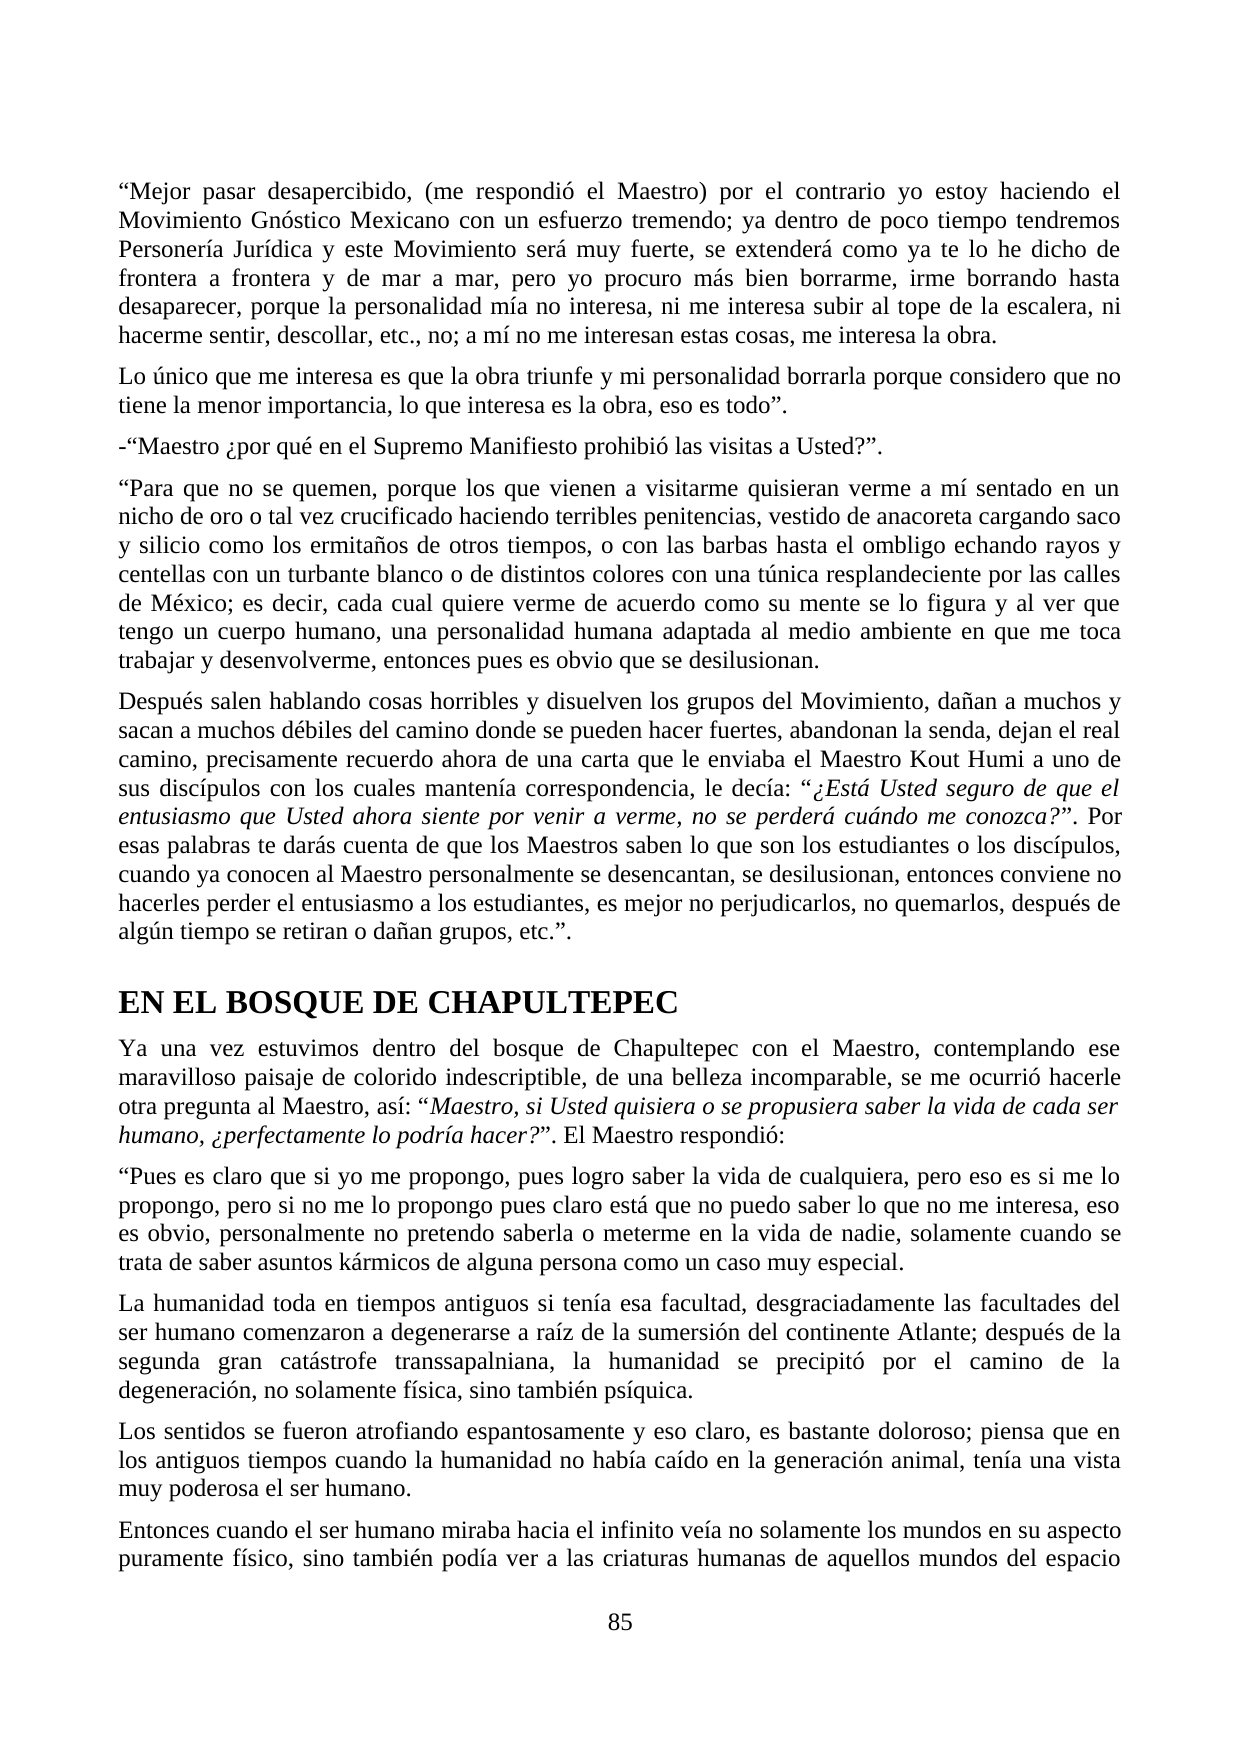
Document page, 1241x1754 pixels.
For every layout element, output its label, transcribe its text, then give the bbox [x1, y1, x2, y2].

text Entonces cuando el ser humano miraba hacia el infinito veía no solamente los mundos en su aspecto puramente físico, sino también podía ver a las criaturas humanas de aquellos mundos del espacio [118, 1515, 1122, 1572]
text Después salen hablando cosas horribles y disuelven los grupos del Movimiento, dañan a muchos y sacan a muchos débiles del camino donde se pueden hacer fuertes, abandonan la senda, dejan el real camino, precisamente recuerdo ahora de una carta que le enviaba el Maestro Kout Humi a uno de sus discípulos con los cuales mantenía correspondencia, le decía: “¿Está Usted seguro de que el entusiasmo que Usted ahora siente por venir a verme, no se perderá cuándo me conozca?”. Por esas palabras te darás cuenta de que los Maestros saben lo que son los estudiantes o los discípulos, cuando ya conocen al Maestro personalmente se desencantan, se desilusionan, entonces conviene no hacerles perder el entusiasmo a los estudiantes, es mejor no perjudicarlos, no quemarlos, después de algún tiempo se retiran o dañan grupos, etc.”. [118, 686, 1122, 945]
text Los sentidos se fueron atrofiando espantosamente y eso claro, es bastante doloroso; piensa que en los antiguos tiempos cuando la humanidad no había caído en la generación animal, tenía una vista muy poderosa el ser humano. [118, 1416, 1122, 1502]
subtitle EN EL BOSQUE DE CHAPULTEPEC [118, 983, 1122, 1021]
text “Pues es claro que si yo me propongo, pues logro saber la vida de cualquiera, pero eso es si me lo propongo, pero si no me lo propongo pues claro está que no puedo saber lo que no me interesa, eso es obvio, personalmente no pretendo saberla o meterme en la vida de nadie, solamente cuando se trata de saber asuntos kármicos de alguna persona como un caso muy especial. [118, 1161, 1122, 1276]
text Lo único que me interesa es que la obra triunfe y mi personalidad borrarla porque considero que no tiene la menor importancia, lo que interesa es la obra, eso es todo”. [118, 361, 1122, 419]
text Ya una vez estuvimos dentro del bosque de Chapultepec con el Maestro, contemplando ese maravilloso paisaje de colorido indescriptible, de una belleza incomparable, se me ocurrió hacerle otra pregunta al Maestro, así: “Maestro, si Usted quisiera o se propusiera saber la vida de cada ser humano, ¿perfectamente lo podría hacer?”. El Maestro respondió: [118, 1033, 1122, 1148]
text “Mejor pasar desapercibido, (me respondió el Maestro) por el contrario yo estoy haciendo el Movimiento Gnóstico Mexicano con un esfuerzo tremendo; ya dentro de poco tiempo tendremos Personería Jurídica y este Movimiento será muy fuerte, se extenderá como ya te lo he dicho de frontera a frontera y de mar a mar, pero yo procuro más bien borrarme, irme borrando hasta desaparecer, porque la personalidad mía no interesa, ni me interesa subir al tope de la escalera, ni hacerme sentir, descollar, etc., no; a mí no me interesan estas cosas, me interesa la obra. [118, 176, 1122, 349]
text -“Maestro ¿por qué en el Supremo Manifiesto prohibió las visitas a Usted?”. [118, 431, 1122, 460]
text “Para que no se quemen, porque los que vienen a visitarme quisieran verme a mí sentado en un nicho de oro o tal vez crucificado haciendo terribles penitencias, vestido de anacoreta cargando saco y silicio como los ermitaños de otros tiempos, o con las barbas hasta el ombligo echando rayos y centellas con un turbante blanco o de distintos colores con una túnica resplandeciente por las calles de México; es decir, cada cual quiere verme de acuerdo como su mente se lo figura y al ver que tengo un cuerpo humano, una personalidad humana adaptada al medio ambiente en que me toca trabajar y desenvolverme, entonces pues es obvio que se desilusionan. [118, 473, 1122, 674]
text La humanidad toda en tiempos antiguos si tenía esa facultad, desgraciadamente las facultades del ser humano comenzaron a degenerarse a raíz de la sumersión del continente Atlante; después de la segunda gran catástrofe transsapalniana, la humanidad se precipitó por el camino de la degeneración, no solamente física, sino también psíquica. [118, 1288, 1122, 1403]
